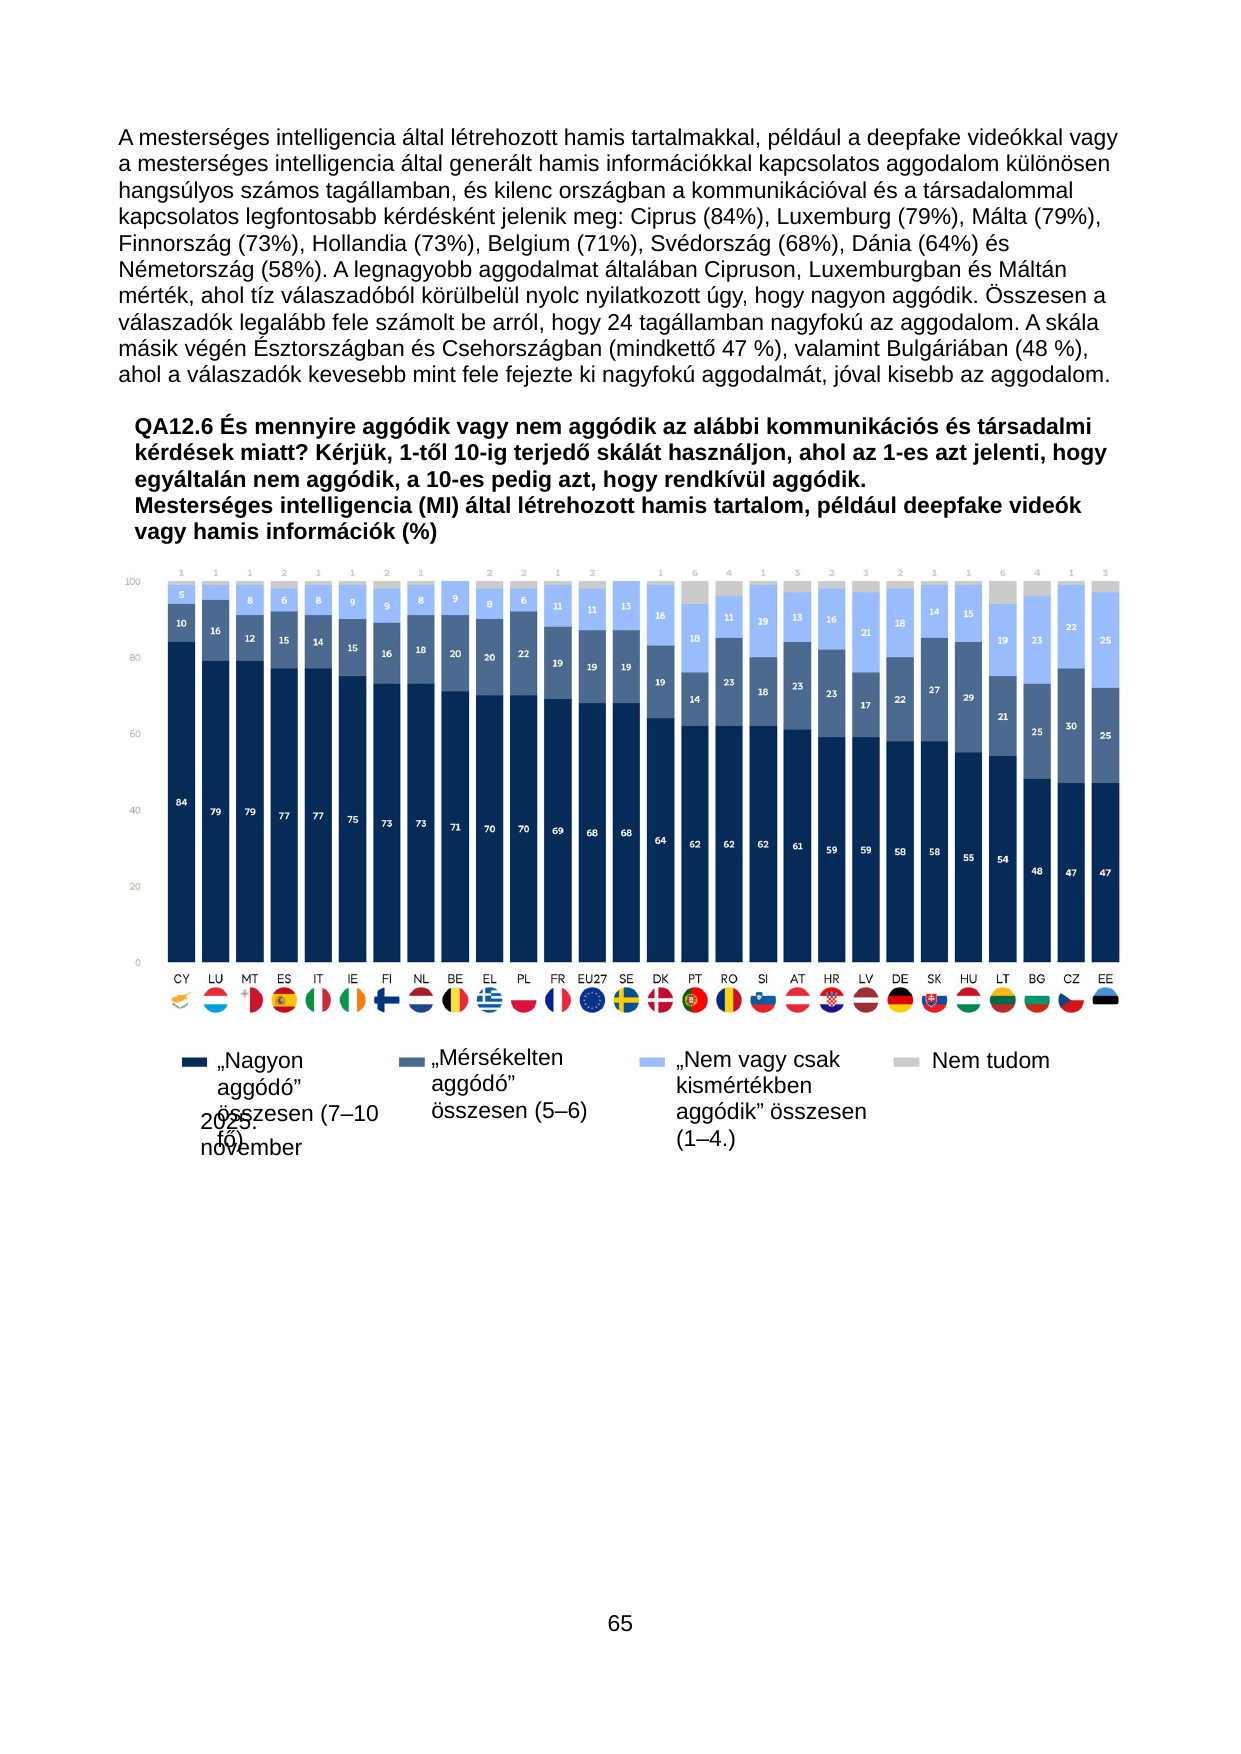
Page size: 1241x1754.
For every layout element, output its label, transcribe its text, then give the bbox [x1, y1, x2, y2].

text A mesterséges intelligencia által létrehozott hamis tartalmakkal, például a deepfake videókkal vagy a mesterséges intelligencia által generált hamis információkkal kapcsolatos aggodalom különösen hangsúlyos számos tagállamban, és kilenc országban a kommunikációval és a társadalommal kapcsolatos legfontosabb kérdésként jelenik meg: Ciprus (84%), Luxemburg (79%), Málta (79%), Finnország (73%), Hollandia (73%), Belgium (71%), Svédország (68%), Dánia (64%) és Németország (58%). A legnagyobb aggodalmat általában Cipruson, Luxemburgban és Máltán mérték, ahol tíz válaszadóból körülbelül nyolc nyilatkozott úgy, hogy nagyon aggódik. Összesen a válaszadók legalább fele számolt be arról, hogy 24 tagállamban nagyfokú az aggodalom. A skála másik végén Észtországban és Csehországban (mindkettő 47 %), valamint Bulgáriában (48 %), ahol a válaszadók kevesebb mint fele fejezte ki nagyfokú aggodalmát, jóval kisebb az aggodalom. [118, 124, 1122, 388]
picture [174, 1048, 924, 1070]
picture [118, 561, 1125, 1022]
picture [256, 1057, 262, 1067]
picture [765, 1056, 771, 1066]
